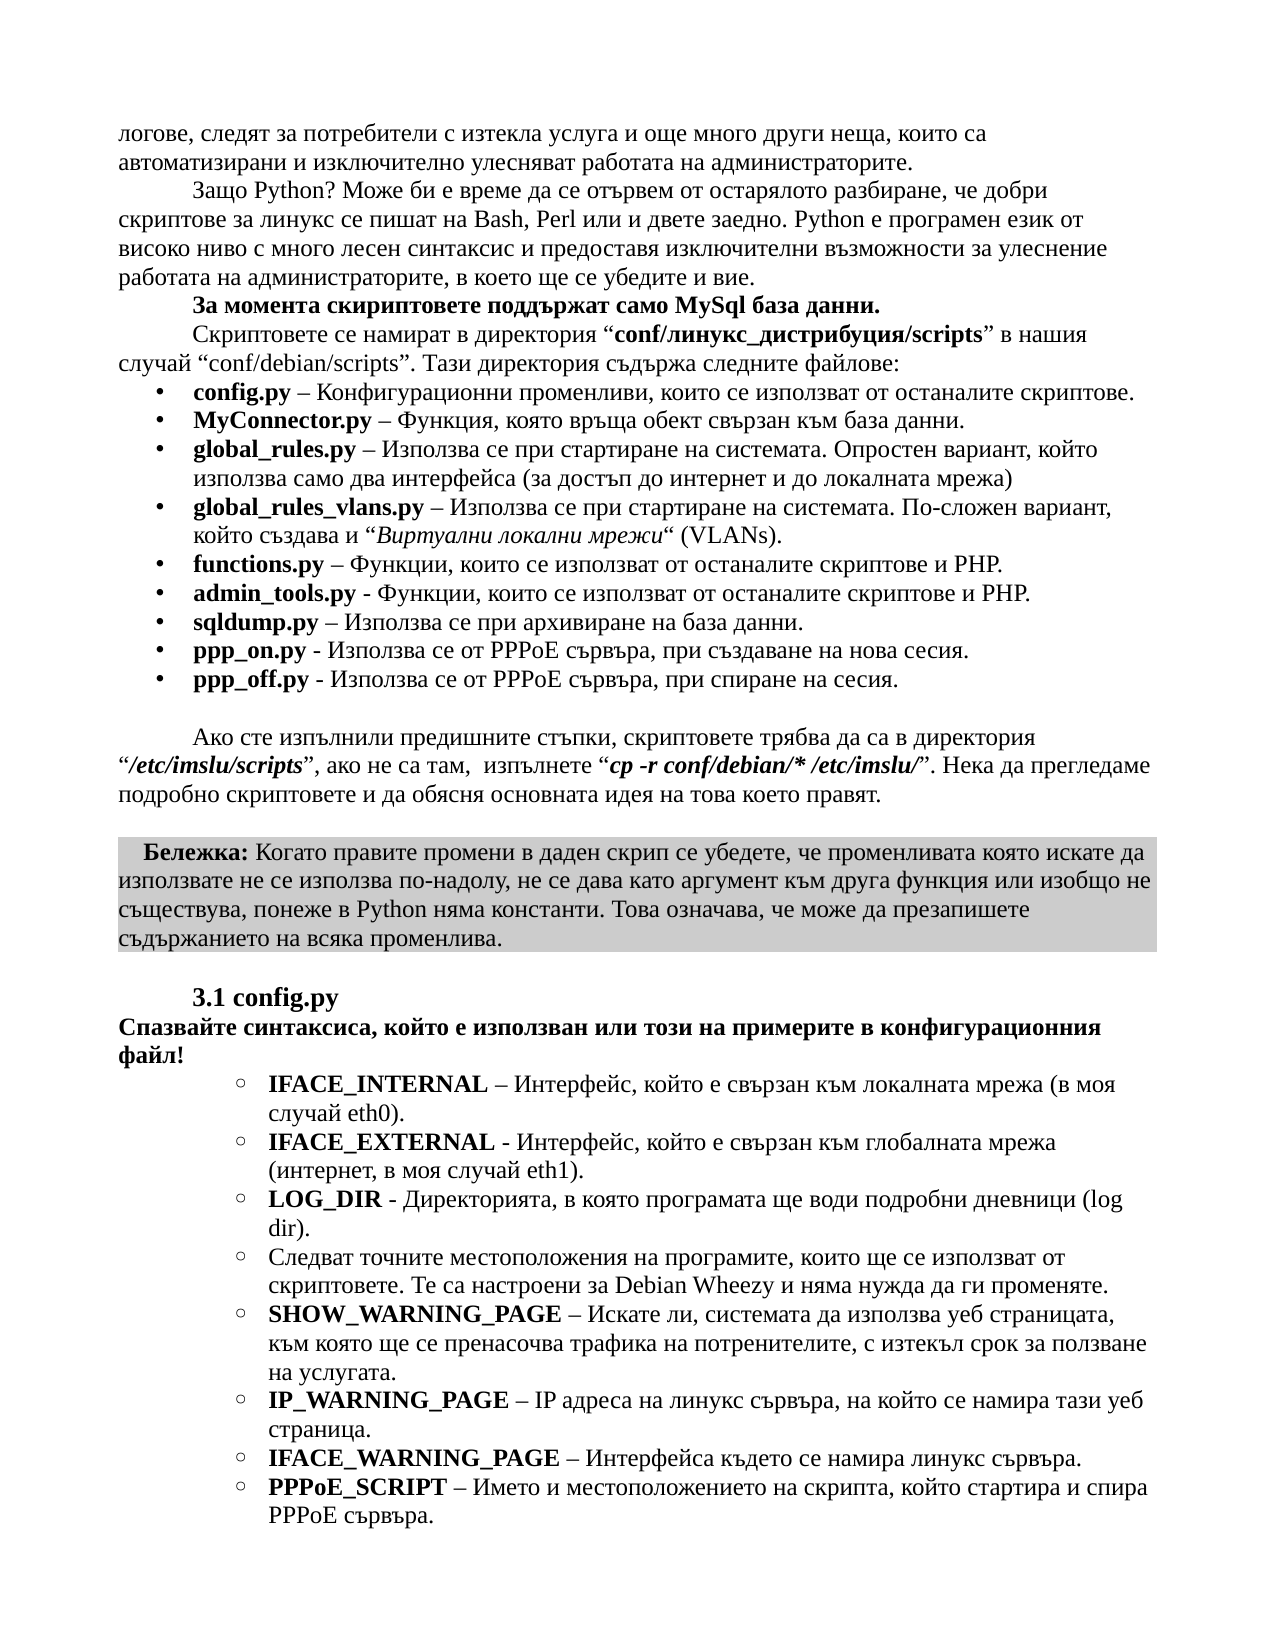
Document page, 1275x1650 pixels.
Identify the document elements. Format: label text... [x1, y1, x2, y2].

list admin_tools.py - Функции, които се използват от останалите скриптове и PHP. [156, 578, 1157, 607]
list IP_WARNING_PAGE – IP адреса на линукс сървъра, на който се намира тази уеб страница. [231, 1386, 1157, 1443]
list functions.py – Функции, които се използват от останалите скриптове и PHP. [156, 549, 1157, 578]
text Бележка: Когато правите промени в даден скрип се убедете, че променливата която искате да използвате не се използва по-надолу, не се дава като аргумент към друга функция или изобщо не съществува, понеже в Python няма константи. Това означава, че може да презапишете съдържанието на всяка променлива. [118, 837, 1157, 952]
list config.py – Конфигурационни променливи, които се използват от останалите скриптове. [156, 377, 1157, 406]
text логове, следят за потребители с изтекла услуга и още много други неща, които са автоматизирани и изключително улесняват работата на администраторите. [118, 118, 1157, 176]
list sqldump.py – Използва се при архивиране на база данни. [156, 607, 1157, 636]
list Следват точните местоположения на програмите, които ще се използват от скриптовете. Те са настроени за Debian Wheezy и няма нужда да ги променяте. [231, 1242, 1157, 1299]
text Ако сте изпълнили предишните стъпки, скриптовете трябва да са в директория “/etc/imslu/scripts”, ако не са там, изпълнете “cp -r conf/debian/* /etc/imslu/”. Нека да прегледаме подробно скриптовете и да обясня основната идея на това което правят. [118, 722, 1157, 808]
list global_rules.py – Използва се при стартиране на системата. Опростен вариант, който използва само два интерфейса (за достъп до интернет и до локалната мрежа) [156, 434, 1157, 492]
text Спазвайте синтаксиса, който е използван или този на примерите в конфигурационния файл! [118, 1012, 1157, 1069]
list LOG_DIR - Директорията, в която програмата ще води подробни дневници (log dir). [231, 1184, 1157, 1242]
list ppp_off.py - Използва се от PPPoE сървъра, при спиране на сесия. [156, 664, 1157, 693]
text Скриптовете се намират в директория “conf/линукс_дистрибуция/scripts” в нашия случай “conf/debian/scripts”. Тази директория съдържа следните файлове: [118, 319, 1157, 377]
text За момента скириптовете поддържат само MySql база данни. [118, 291, 1157, 319]
text Защо Python? Може би е време да се отървем от остарялото разбиране, че добри скриптове за линукс се пишат на Bash, Perl или и двете заедно. Python е програмен език от високо ниво с много лесен синтаксис и предоставя изключителни възможности за улеснение работата на администраторите, в което ще се убедите и вие. [118, 176, 1157, 291]
list IFACE_EXTERNAL - Интерфейс, който е свързан към глобалната мрежа (интернет, в моя случай eth1). [231, 1127, 1157, 1184]
list IFACE_INTERNAL – Интерфейс, който е свързан към локалната мрежа (в моя случай eth0). [231, 1069, 1157, 1127]
list 3.1 config.py [154, 981, 1157, 1012]
list global_rules_vlans.py – Използва се при стартиране на системата. По-сложен вариант, който създава и “Виртуални локални мрежи“ (VLANs). [156, 492, 1157, 549]
list IFACE_WARNING_PAGE – Интерфейса където се намира линукс сървъра. [231, 1443, 1157, 1472]
list ppp_on.py - Използва се от PPPoE сървъра, при създаване на нова сесия. [156, 636, 1157, 664]
list MyConnector.py – Функция, която връща обект свързан към база данни. [156, 406, 1157, 434]
list SHOW_WARNING_PAGE – Искате ли, системата да използва уеб страницата, към която ще се пренасочва трафика на потренителите, с изтекъл срок за ползване на услугата. [231, 1299, 1157, 1386]
list PPPoE_SCRIPT – Името и местоположението на скрипта, който стартира и спира PPPoE сървъра. [231, 1472, 1157, 1529]
